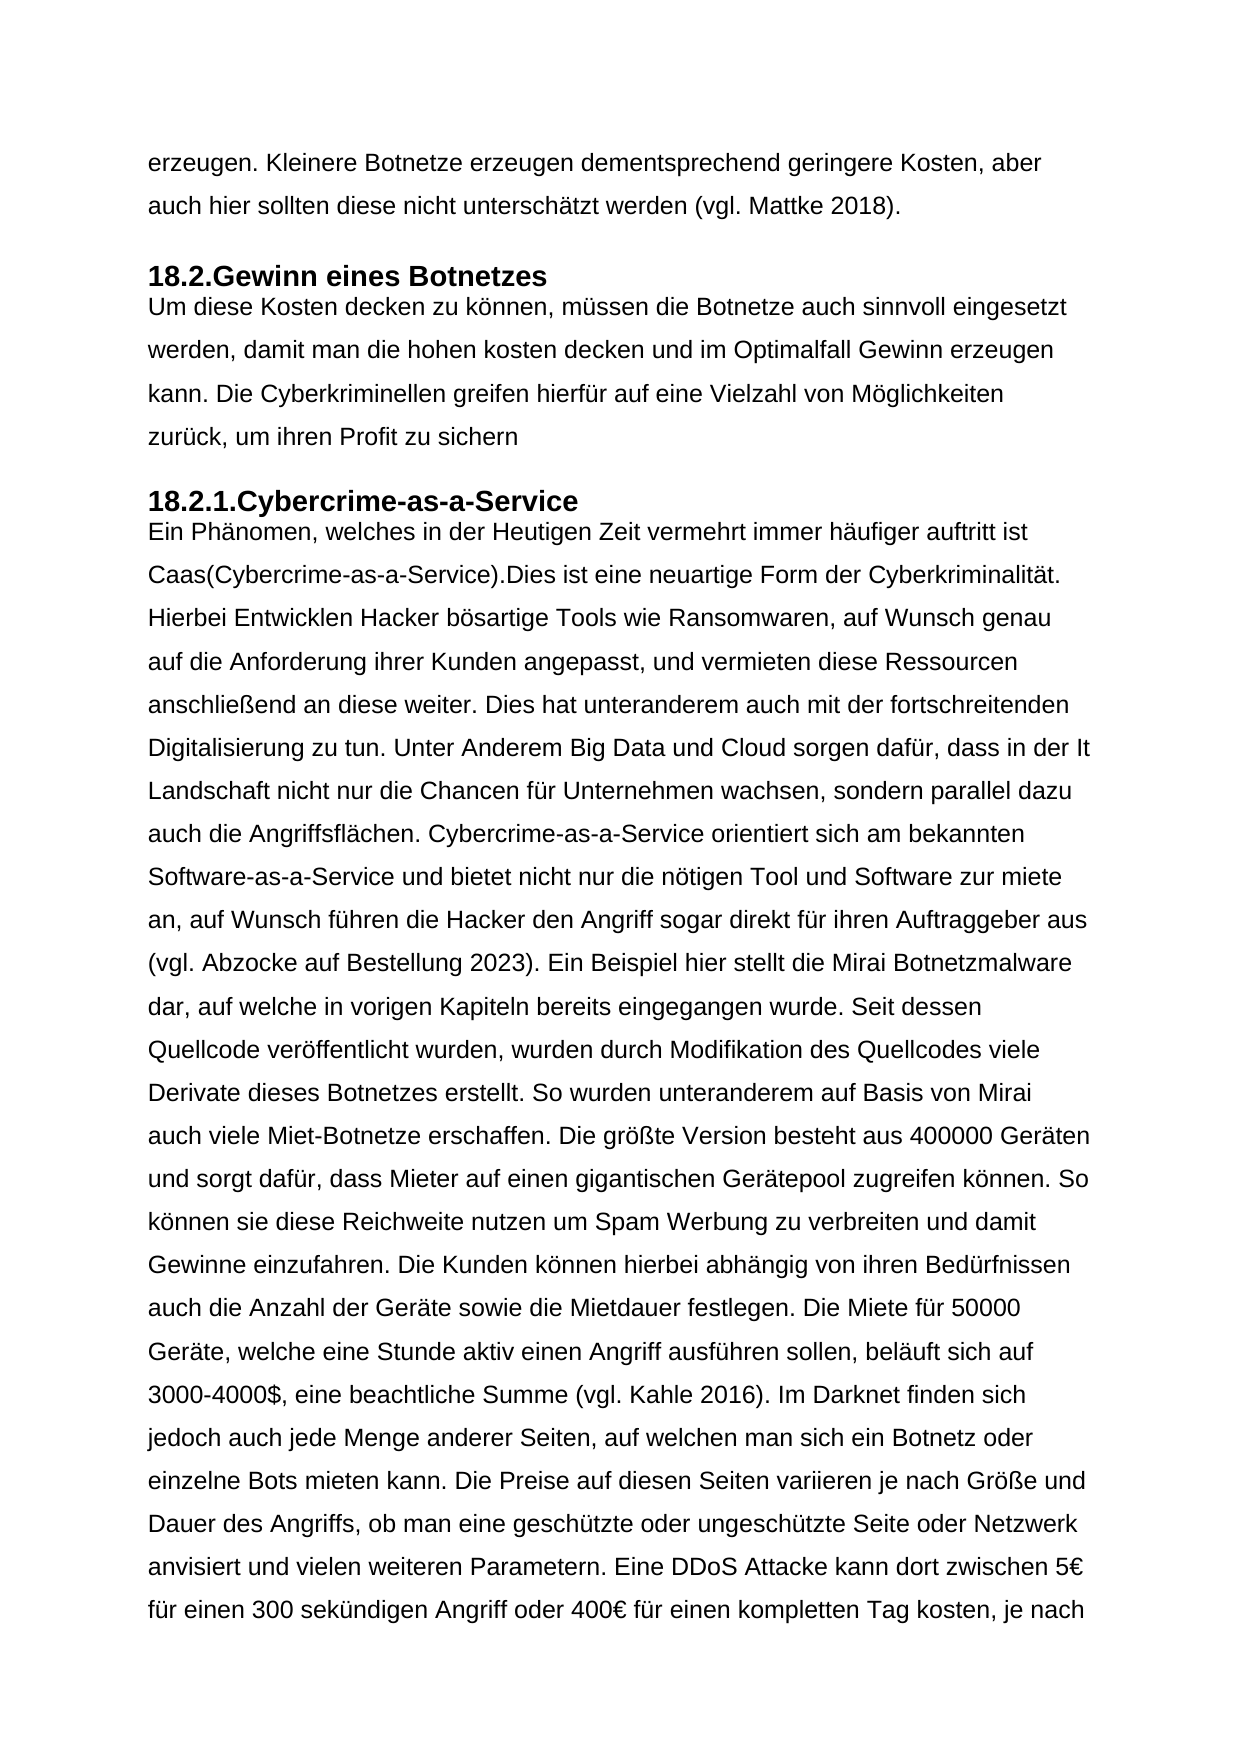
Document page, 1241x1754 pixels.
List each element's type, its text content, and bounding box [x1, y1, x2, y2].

text erzeugen. Kleinere Botnetze erzeugen dementsprechend geringere Kosten, aber auch hier sollten diese nicht unterschätzt werden (vgl. Mattke 2018). [148, 148, 1093, 219]
subtitle 18.2.1.Cybercrime-as-a-Service [148, 484, 1093, 517]
text Um diese Kosten decken zu können, müssen die Botnetze auch sinnvoll eingesetzt werden, damit man die hohen kosten decken und im Optimalfall Gewinn erzeugen kann. Die Cyberkriminellen greifen hierfür auf eine Vielzahl von Möglichkeiten zurück, um ihren Profit zu sichern [148, 292, 1093, 451]
subtitle 18.2.Gewinn eines Botnetzes [148, 259, 1093, 292]
text Ein Phänomen, welches in der Heutigen Zeit vermehrt immer häufiger auftritt ist Caas(Cybercrime-as-a-Service).Dies ist eine neuartige Form der Cyberkriminalität. Hierbei Entwicklen Hacker bösartige Tools wie Ransomwaren, auf Wunsch genau auf die Anforderung ihrer Kunden angepasst, und vermieten diese Ressourcen anschließend an diese weiter. Dies hat unteranderem auch mit der fortschreitenden Digitalisierung zu tun. Unter Anderem Big Data und Cloud sorgen dafür, dass in der It Landschaft nicht nur die Chancen für Unternehmen wachsen, sondern parallel dazu auch die Angriffsflächen. Cybercrime-as-a-Service orientiert sich am bekannten Software-as-a-Service und bietet nicht nur die nötigen Tool und Software zur miete an, auf Wunsch führen die Hacker den Angriff sogar direkt für ihren Auftraggeber aus (vgl. Abzocke auf Bestellung 2023). Ein Beispiel hier stellt die Mirai Botnetzmalware dar, auf welche in vorigen Kapiteln bereits eingegangen wurde. Seit dessen Quellcode veröffentlicht wurden, wurden durch Modifikation des Quellcodes viele Derivate dieses Botnetzes erstellt. So wurden unteranderem auf Basis von Mirai auch viele Miet-Botnetze erschaffen. Die größte Version besteht aus 400000 Geräten und sorgt dafür, dass Mieter auf einen gigantischen Gerätepool zugreifen können. So können sie diese Reichweite nutzen um Spam Werbung zu verbreiten und damit Gewinne einzufahren. Die Kunden können hierbei abhängig von ihren Bedürfnissen auch die Anzahl der Geräte sowie die Mietdauer festlegen. Die Miete für 50000 Geräte, welche eine Stunde aktiv einen Angriff ausführen sollen, beläuft sich auf 3000-4000$, eine beachtliche Summe (vgl. Kahle 2016). Im Darknet finden sich jedoch auch jede Menge anderer Seiten, auf welchen man sich ein Botnetz oder einzelne Bots mieten kann. Die Preise auf diesen Seiten variieren je nach Größe und Dauer des Angriffs, ob man eine geschützte oder ungeschützte Seite oder Netzwerk anvisiert und vielen weiteren Parametern. Eine DDoS Attacke kann dort zwischen 5€ für einen 300 sekündigen Angriff oder 400€ für einen kompletten Tag kosten, je nach [148, 517, 1093, 1624]
